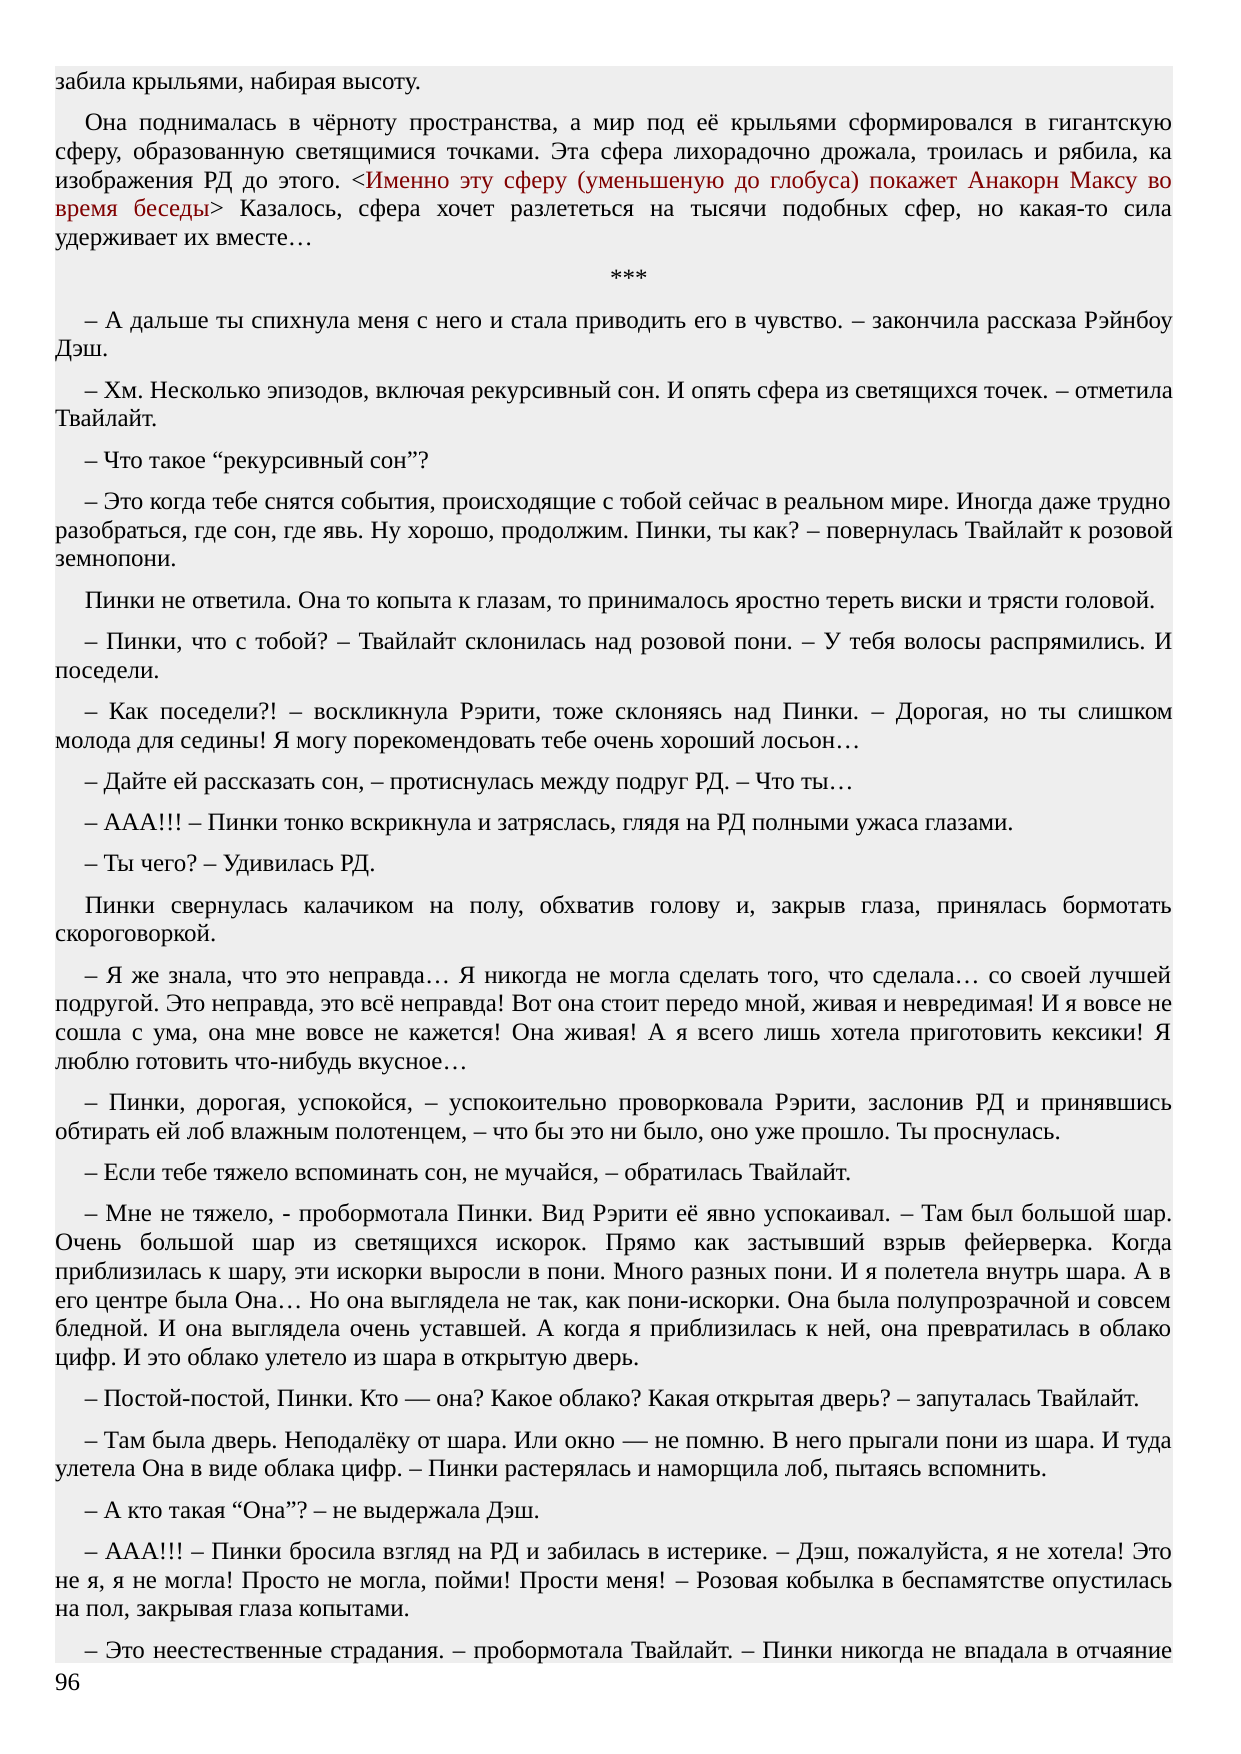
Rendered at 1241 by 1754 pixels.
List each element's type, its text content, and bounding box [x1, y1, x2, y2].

text – Как поседели?! – воскликнула Рэрити, тоже склоняясь над Пинки. – Дорогая, но ты слишком молода для седины! Я могу порекомендовать тебе очень хороший лосьон… [55, 696, 1173, 753]
text – А дальше ты спихнула меня с него и стала приводить его в чувство. – закончила рассказа Рэйнбоу Дэш. [55, 305, 1173, 362]
text Она поднималась в чёрноту пространства, а мир под её крыльями сформировался в гигантскую сферу, образованную светящимися точками. Эта сфера лихорадочно дрожала, троилась и рябила, ка изображения РД до этого. <Именно эту сферу (уменьшеную до глобуса) покажет Анакорн Максу во время беседы> Казалось, сфера хочет разлететься на тысячи подобных сфер, но какая-то сила удерживает их вместе… [55, 107, 1173, 251]
text – Это неестественные страдания. – пробормотала Твайлайт. – Пинки никогда не впадала в отчаяние [55, 1635, 1173, 1663]
text забила крыльями, набирая высоту. [55, 66, 1173, 95]
text – Что такое “рекурсивный сон”? [55, 445, 1173, 473]
text – ААА!!! – Пинки тонко вскрикнула и затряслась, глядя на РД полными ужаса глазами. [55, 807, 1173, 836]
text – Это когда тебе снятся события, происходящие с тобой сейчас в реальном мире. Иногда даже трудно разобраться, где сон, где явь. Ну хорошо, продолжим. Пинки, ты как? – повернулась Твайлайт к розовой земнопони. [55, 486, 1173, 572]
text – Если тебе тяжело вспоминать сон, не мучайся, – обратилась Твайлайт. [55, 1157, 1173, 1186]
text – Пинки, что с тобой? – Твайлайт склонилась над розовой пони. – У тебя волосы распрямились. И поседели. [55, 626, 1173, 683]
text – ААА!!! – Пинки бросила взгляд на РД и забилась в истерике. – Дэш, пожалуйста, я не хотела! Это не я, я не могла! Просто не могла, пойми! Прости меня! – Розовая кобылка в беспамятстве опустилась на пол, закрывая глаза копытами. [55, 1536, 1173, 1622]
text – Пинки, дорогая, успокойся, – успокоительно проворковала Рэрити, заслонив РД и принявшись обтирать ей лоб влажным полотенцем, – что бы это ни было, оно уже прошло. Ты проснулась. [55, 1087, 1173, 1145]
text – Я же знала, что это неправда… Я никогда не могла сделать того, что сделала… со своей лучшей подругой. Это неправда, это всё неправда! Вот она стоит передо мной, живая и невредимая! И я вовсе не сошла с ума, она мне вовсе не кажется! Она живая! А я всего лишь хотела приготовить кексики! Я люблю готовить что-нибудь вкусное… [55, 960, 1173, 1075]
text – Мне не тяжело, - пробормотала Пинки. Вид Рэрити её явно успокаивал. – Там был большой шар. Очень большой шар из светящихся искорок. Прямо как застывший взрыв фейерверка. Когда приблизилась к шару, эти искорки выросли в пони. Много разных пони. И я полетела внутрь шара. А в его центре была Она… Но она выглядела не так, как пони-искорки. Она была полупрозрачной и совсем бледной. И она выглядела очень уставшей. А когда я приблизилась к ней, она превратилась в облако цифр. И это облако улетело из шара в открытую дверь. [55, 1198, 1173, 1371]
text *** [55, 263, 1173, 292]
text Пинки свернулась калачиком на полу, обхватив голову и, закрыв глаза, принялась бормотать скороговоркой. [55, 890, 1173, 947]
text – Ты чего? – Удивилась РД. [55, 848, 1173, 877]
text – А кто такая “Она”? – не выдержала Дэш. [55, 1495, 1173, 1523]
text – Дайте ей рассказать сон, – протиснулась между подруг РД. – Что ты… [55, 766, 1173, 795]
text – Там была дверь. Неподалёку от шара. Или окно — не помню. В него прыгали пони из шара. И туда улетела Она в виде облака цифр. – Пинки растерялась и наморщила лоб, пытаясь вспомнить. [55, 1425, 1173, 1482]
text – Постой-постой, Пинки. Кто — она? Какое облако? Какая открытая дверь? – запуталась Твайлайт. [55, 1383, 1173, 1412]
text Пинки не ответила. Она то копыта к глазам, то принималось яростно тереть виски и трясти головой. [55, 585, 1173, 613]
text – Хм. Несколько эпизодов, включая рекурсивный сон. И опять сфера из светящихся точек. – отметила Твайлайт. [55, 375, 1173, 432]
